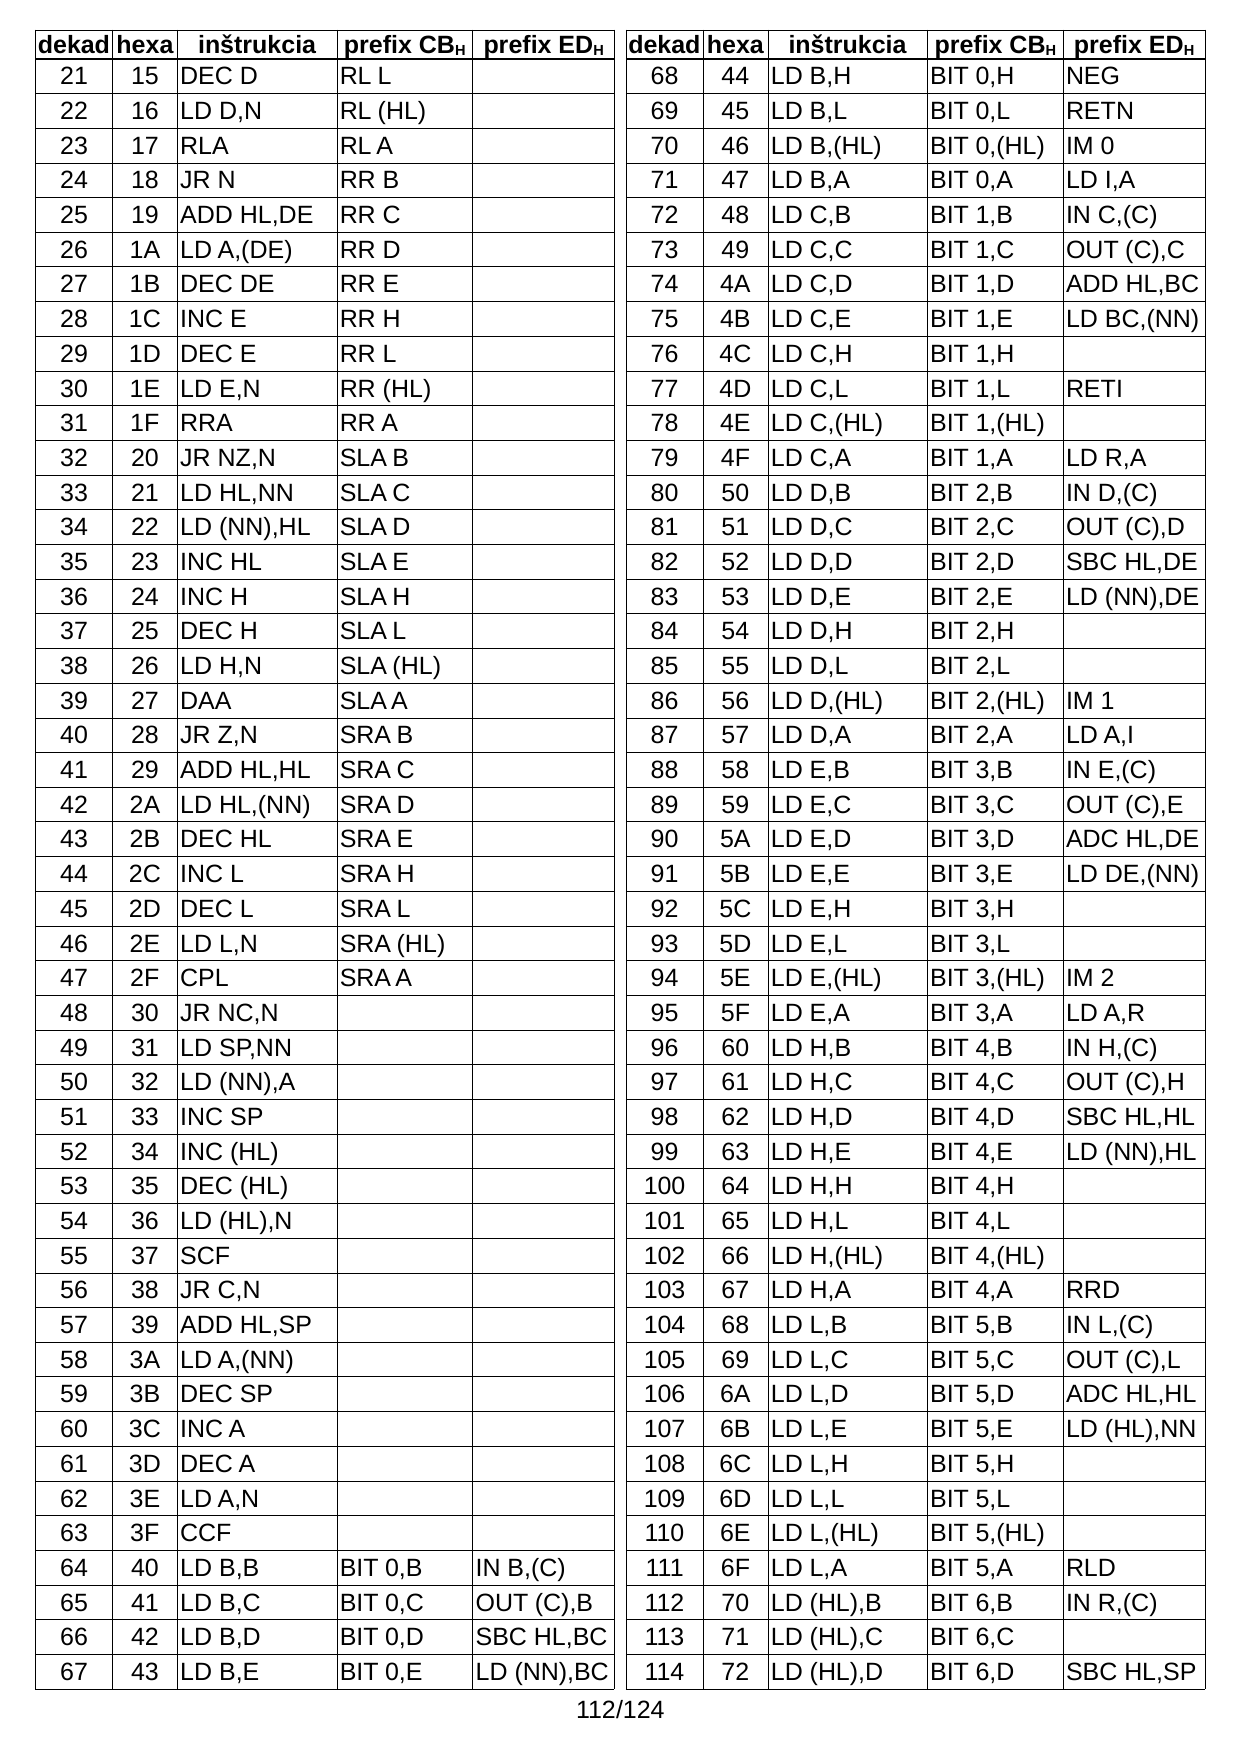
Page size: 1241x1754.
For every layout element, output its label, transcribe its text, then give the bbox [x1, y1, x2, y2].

table_cell 69 [627, 94, 703, 128]
table_cell [473, 1065, 614, 1099]
table_cell 113 [627, 1620, 703, 1654]
table_cell DEC A [178, 1447, 337, 1481]
table_cell 71 [704, 1620, 768, 1654]
table_cell 103 [627, 1274, 703, 1307]
table_cell 87 [627, 719, 703, 752]
table_cell 62 [704, 1100, 768, 1134]
table_cell 72 [627, 198, 703, 232]
table_cell 2A [113, 788, 177, 821]
table_cell [473, 1412, 614, 1446]
table_cell SRA B [338, 719, 472, 752]
table_cell BIT 1,D [928, 267, 1063, 301]
table_cell [473, 1169, 614, 1203]
table_cell LD L,E [769, 1412, 927, 1446]
table_cell 88 [627, 753, 703, 787]
table_cell [338, 1447, 472, 1481]
table_cell 26 [113, 649, 177, 683]
table_cell BIT 4,(HL) [928, 1239, 1063, 1272]
table_cell 99 [627, 1135, 703, 1168]
table_cell BIT 6,B [928, 1586, 1063, 1619]
table_cell LD L,L [769, 1482, 927, 1515]
table_cell 5E [704, 961, 768, 995]
table_cell 110 [627, 1516, 703, 1550]
table_cell [473, 753, 614, 787]
table_cell 29 [36, 337, 112, 371]
table_cell 68 [704, 1308, 768, 1342]
table_cell 5A [704, 822, 768, 856]
table_cell IN L,(C) [1064, 1308, 1205, 1342]
table_cell LD E,E [769, 857, 927, 891]
table_cell BIT 3,L [928, 927, 1063, 960]
table_cell 55 [704, 649, 768, 683]
table_cell [473, 927, 614, 960]
table_cell 2B [113, 822, 177, 856]
table_cell LD (HL),B [769, 1586, 927, 1619]
table_cell [473, 1031, 614, 1064]
table_cell [473, 857, 614, 891]
table_cell 91 [627, 857, 703, 891]
table_cell BIT 2,A [928, 719, 1063, 752]
table_cell BIT 2,B [928, 476, 1063, 509]
table_cell [1064, 1204, 1205, 1238]
table_cell 70 [704, 1586, 768, 1619]
table_cell [473, 1239, 614, 1272]
table_cell [473, 1516, 614, 1550]
table_cell [473, 996, 614, 1029]
table_cell 52 [36, 1135, 112, 1168]
table_cell 47 [704, 164, 768, 197]
table_cell LD (HL),D [769, 1655, 927, 1689]
table_cell 63 [704, 1135, 768, 1168]
table_cell 32 [113, 1065, 177, 1099]
table_cell 2D [113, 892, 177, 926]
table_cell [338, 1239, 472, 1272]
table_cell [1064, 614, 1205, 648]
table_cell ADD HL,HL [178, 753, 337, 787]
table_cell 57 [704, 719, 768, 752]
table_cell SLA A [338, 684, 472, 717]
table_cell BIT 0,A [928, 164, 1063, 197]
table_cell RRA [178, 406, 337, 440]
table_cell [473, 649, 614, 683]
table_cell [473, 198, 614, 232]
table_cell BIT 4,D [928, 1100, 1063, 1134]
table_header prefix CBH [928, 31, 1063, 58]
table_cell LD L,A [769, 1551, 927, 1584]
table_cell [473, 441, 614, 474]
table_cell JR NC,N [178, 996, 337, 1029]
table_cell 95 [627, 996, 703, 1029]
table_cell [338, 1482, 472, 1515]
table_cell [338, 1031, 472, 1064]
table_cell ADD HL,BC [1064, 267, 1205, 301]
table_cell 6B [704, 1412, 768, 1446]
table_cell 51 [36, 1100, 112, 1134]
table_cell LD E,(HL) [769, 961, 927, 995]
table_cell LD A,(DE) [178, 233, 337, 266]
table_cell [338, 1343, 472, 1376]
table_cell 6C [704, 1447, 768, 1481]
table_cell [338, 1135, 472, 1168]
table_cell LD L,D [769, 1377, 927, 1411]
table_cell IN B,(C) [473, 1551, 614, 1584]
table_cell SLA D [338, 510, 472, 544]
table_cell 50 [704, 476, 768, 509]
table_cell LD C,(HL) [769, 406, 927, 440]
table_cell LD E,A [769, 996, 927, 1029]
table_cell ADC HL,DE [1064, 822, 1205, 856]
table_cell 111 [627, 1551, 703, 1584]
table_cell BIT 3,E [928, 857, 1063, 891]
table_cell 57 [36, 1308, 112, 1342]
table_cell LD (NN),DE [1064, 580, 1205, 613]
table_cell [338, 1274, 472, 1307]
table_cell SRA H [338, 857, 472, 891]
table_cell [1064, 1239, 1205, 1272]
table_cell 58 [704, 753, 768, 787]
table_cell BIT 3,C [928, 788, 1063, 821]
table_cell 82 [627, 545, 703, 579]
table_cell 41 [113, 1586, 177, 1619]
table_cell IM 2 [1064, 961, 1205, 995]
table_cell BIT 3,(HL) [928, 961, 1063, 995]
table_cell 109 [627, 1482, 703, 1515]
table_cell 114 [627, 1655, 703, 1689]
table_cell INC L [178, 857, 337, 891]
table_cell LD C,D [769, 267, 927, 301]
table_cell LD HL,NN [178, 476, 337, 509]
table_cell [338, 1169, 472, 1203]
table_cell 31 [36, 406, 112, 440]
table_cell 64 [704, 1169, 768, 1203]
table_cell LD D,C [769, 510, 927, 544]
table_cell LD E,N [178, 372, 337, 405]
table_cell RL (HL) [338, 94, 472, 128]
table_cell [473, 961, 614, 995]
table_cell LD B,D [178, 1620, 337, 1654]
table_cell 112 [627, 1586, 703, 1619]
table_cell BIT 3,D [928, 822, 1063, 856]
table_cell LD C,A [769, 441, 927, 474]
table_header prefix CBH [338, 31, 472, 58]
table_cell LD B,A [769, 164, 927, 197]
table_cell INC (HL) [178, 1135, 337, 1168]
table_cell 53 [704, 580, 768, 613]
table_cell [338, 996, 472, 1029]
table_cell 27 [113, 684, 177, 717]
table_cell DEC SP [178, 1377, 337, 1411]
table_cell [338, 1065, 472, 1099]
table_cell 25 [36, 198, 112, 232]
table_cell 58 [36, 1343, 112, 1376]
table_cell LD (NN),HL [178, 510, 337, 544]
table_cell 61 [36, 1447, 112, 1481]
table_cell BIT 4,B [928, 1031, 1063, 1064]
table_cell 39 [113, 1308, 177, 1342]
table_cell [1064, 337, 1205, 371]
table_cell [473, 1135, 614, 1168]
table_cell LD A,N [178, 1482, 337, 1515]
table_cell 33 [36, 476, 112, 509]
table_cell IN D,(C) [1064, 476, 1205, 509]
table_cell LD (NN),BC [473, 1655, 614, 1689]
table_cell 46 [704, 129, 768, 162]
table_cell [473, 267, 614, 301]
table_cell LD BC,(NN) [1064, 302, 1205, 336]
table_cell BIT 1,E [928, 302, 1063, 336]
table_cell LD H,H [769, 1169, 927, 1203]
table_cell LD (HL),C [769, 1620, 927, 1654]
table_cell LD DE,(NN) [1064, 857, 1205, 891]
table_cell 3A [113, 1343, 177, 1376]
table_cell 28 [36, 302, 112, 336]
table_cell [338, 1100, 472, 1134]
table_cell 83 [627, 580, 703, 613]
table_cell 17 [113, 129, 177, 162]
table_cell ADD HL,DE [178, 198, 337, 232]
table_cell LD L,C [769, 1343, 927, 1376]
table_cell LD H,L [769, 1204, 927, 1238]
table_cell [473, 580, 614, 613]
table_cell [473, 60, 614, 93]
table_cell 6E [704, 1516, 768, 1550]
table_cell 1B [113, 267, 177, 301]
table_cell 3B [113, 1377, 177, 1411]
table_cell BIT 0,E [338, 1655, 472, 1689]
table_cell BIT 1,H [928, 337, 1063, 371]
table_cell 77 [627, 372, 703, 405]
table_cell 43 [113, 1655, 177, 1689]
table_cell [1064, 892, 1205, 926]
table_cell BIT 1,C [928, 233, 1063, 266]
table_cell 40 [113, 1551, 177, 1584]
table_cell SLA B [338, 441, 472, 474]
table_cell LD (NN),A [178, 1065, 337, 1099]
table_cell 108 [627, 1447, 703, 1481]
table_cell JR C,N [178, 1274, 337, 1307]
table_cell [1064, 1169, 1205, 1203]
table_cell BIT 2,H [928, 614, 1063, 648]
table_cell 66 [36, 1620, 112, 1654]
table_cell 42 [36, 788, 112, 821]
table_cell [473, 719, 614, 752]
table_cell INC SP [178, 1100, 337, 1134]
table_cell 5F [704, 996, 768, 1029]
table_cell [473, 1447, 614, 1481]
table_cell LD A,(NN) [178, 1343, 337, 1376]
table_cell JR N [178, 164, 337, 197]
table_cell DAA [178, 684, 337, 717]
table_cell JR NZ,N [178, 441, 337, 474]
table_cell 61 [704, 1065, 768, 1099]
table_cell 2C [113, 857, 177, 891]
table_cell 24 [113, 580, 177, 613]
table_cell IN E,(C) [1064, 753, 1205, 787]
table_cell LD D,N [178, 94, 337, 128]
table_cell 64 [36, 1551, 112, 1584]
table_cell 27 [36, 267, 112, 301]
table_cell [338, 1377, 472, 1411]
table_cell SRA (HL) [338, 927, 472, 960]
table_cell BIT 2,L [928, 649, 1063, 683]
table_cell LD C,L [769, 372, 927, 405]
table_cell 80 [627, 476, 703, 509]
table_cell 47 [36, 961, 112, 995]
table_cell 84 [627, 614, 703, 648]
table_cell 36 [36, 580, 112, 613]
table_cell LD D,H [769, 614, 927, 648]
table_cell 39 [36, 684, 112, 717]
table_cell RR L [338, 337, 472, 371]
table_cell 52 [704, 545, 768, 579]
table_cell 67 [36, 1655, 112, 1689]
table_cell 51 [704, 510, 768, 544]
table_cell 79 [627, 441, 703, 474]
table_cell 101 [627, 1204, 703, 1238]
table_cell 66 [704, 1239, 768, 1272]
table_cell BIT 5,(HL) [928, 1516, 1063, 1550]
table_cell LD D,E [769, 580, 927, 613]
table_cell BIT 3,B [928, 753, 1063, 787]
table_cell BIT 0,C [338, 1586, 472, 1619]
table_cell 106 [627, 1377, 703, 1411]
table_cell 96 [627, 1031, 703, 1064]
table_cell 32 [36, 441, 112, 474]
table_cell LD H,C [769, 1065, 927, 1099]
table_cell LD A,I [1064, 719, 1205, 752]
table_cell 94 [627, 961, 703, 995]
table_cell 37 [113, 1239, 177, 1272]
table_cell BIT 4,C [928, 1065, 1063, 1099]
table_cell SBC HL,DE [1064, 545, 1205, 579]
table_cell 43 [36, 822, 112, 856]
table_cell [473, 1343, 614, 1376]
table_cell 102 [627, 1239, 703, 1272]
table_cell DEC (HL) [178, 1169, 337, 1203]
table_cell 60 [704, 1031, 768, 1064]
table_cell 5D [704, 927, 768, 960]
table_cell LD E,B [769, 753, 927, 787]
table_cell 56 [704, 684, 768, 717]
table_cell 67 [704, 1274, 768, 1307]
table_cell 3F [113, 1516, 177, 1550]
table_cell [338, 1204, 472, 1238]
table_cell BIT 4,L [928, 1204, 1063, 1238]
table_header dekad [627, 31, 703, 58]
table_cell 37 [36, 614, 112, 648]
table_cell LD D,L [769, 649, 927, 683]
table_cell LD C,C [769, 233, 927, 266]
table_cell 54 [36, 1204, 112, 1238]
table_cell 81 [627, 510, 703, 544]
table_cell [473, 1377, 614, 1411]
table_cell 73 [627, 233, 703, 266]
table_cell BIT 5,B [928, 1308, 1063, 1342]
table_cell LD (HL),NN [1064, 1412, 1205, 1446]
table_cell 35 [36, 545, 112, 579]
table_cell 68 [627, 60, 703, 93]
table_cell INC A [178, 1412, 337, 1446]
table_cell LD HL,(NN) [178, 788, 337, 821]
table_header inštrukcia [769, 31, 927, 58]
table_cell LD E,L [769, 927, 927, 960]
table_cell 21 [113, 476, 177, 509]
table_cell DEC H [178, 614, 337, 648]
table_cell RR H [338, 302, 472, 336]
table_cell BIT 1,L [928, 372, 1063, 405]
table_cell OUT (C),L [1064, 1343, 1205, 1376]
table_cell LD C,E [769, 302, 927, 336]
table_cell 63 [36, 1516, 112, 1550]
table_cell LD (HL),N [178, 1204, 337, 1238]
table_cell SBC HL,BC [473, 1620, 614, 1654]
table_cell [473, 476, 614, 509]
table_cell LD C,B [769, 198, 927, 232]
table_cell 36 [113, 1204, 177, 1238]
table_cell 16 [113, 94, 177, 128]
table_cell OUT (C),B [473, 1586, 614, 1619]
table_cell BIT 0,D [338, 1620, 472, 1654]
table_cell 3E [113, 1482, 177, 1515]
table_cell LD D,B [769, 476, 927, 509]
table_cell LD H,(HL) [769, 1239, 927, 1272]
table_cell LD B,B [178, 1551, 337, 1584]
table_cell 38 [36, 649, 112, 683]
table_cell 85 [627, 649, 703, 683]
table_cell ADC HL,HL [1064, 1377, 1205, 1411]
table_cell SBC HL,HL [1064, 1100, 1205, 1134]
table_cell BIT 0,H [928, 60, 1063, 93]
table_cell 107 [627, 1412, 703, 1446]
table_cell 93 [627, 927, 703, 960]
table_cell [473, 788, 614, 821]
table_cell LD E,C [769, 788, 927, 821]
table_cell [1064, 1620, 1205, 1654]
table_cell 104 [627, 1308, 703, 1342]
table_cell SRA D [338, 788, 472, 821]
table_cell BIT 3,A [928, 996, 1063, 1029]
table_cell BIT 5,A [928, 1551, 1063, 1584]
table_cell OUT (C),C [1064, 233, 1205, 266]
table_cell DEC L [178, 892, 337, 926]
table_cell 40 [36, 719, 112, 752]
table_cell 6D [704, 1482, 768, 1515]
table_cell BIT 4,H [928, 1169, 1063, 1203]
table_cell BIT 5,H [928, 1447, 1063, 1481]
table_cell 56 [36, 1274, 112, 1307]
table_cell RL L [338, 60, 472, 93]
table_cell [473, 164, 614, 197]
table_cell [473, 822, 614, 856]
table_cell BIT 5,L [928, 1482, 1063, 1515]
table_cell BIT 4,E [928, 1135, 1063, 1168]
table_cell 46 [36, 927, 112, 960]
table_cell 20 [113, 441, 177, 474]
table_cell 28 [113, 719, 177, 752]
table_cell RRD [1064, 1274, 1205, 1307]
table_cell LD D,(HL) [769, 684, 927, 717]
table_cell 1C [113, 302, 177, 336]
table_cell RLA [178, 129, 337, 162]
table_cell 59 [704, 788, 768, 821]
table_cell 75 [627, 302, 703, 336]
table_cell 42 [113, 1620, 177, 1654]
table_cell 26 [36, 233, 112, 266]
table_cell [338, 1516, 472, 1550]
table_cell LD I,A [1064, 164, 1205, 197]
table_cell CPL [178, 961, 337, 995]
table_cell RR C [338, 198, 472, 232]
table_cell BIT 6,C [928, 1620, 1063, 1654]
table_cell LD B,C [178, 1586, 337, 1619]
table_cell SCF [178, 1239, 337, 1272]
table_cell RR (HL) [338, 372, 472, 405]
table_cell [473, 1100, 614, 1134]
table_cell SRA A [338, 961, 472, 995]
table_cell BIT 3,H [928, 892, 1063, 926]
table_cell 23 [36, 129, 112, 162]
table_cell SLA E [338, 545, 472, 579]
table_cell DEC DE [178, 267, 337, 301]
table_cell 29 [113, 753, 177, 787]
table_cell 72 [704, 1655, 768, 1689]
table_cell 3C [113, 1412, 177, 1446]
table_cell [1064, 927, 1205, 960]
table_cell BIT 0,L [928, 94, 1063, 128]
table_cell [473, 1204, 614, 1238]
table_cell 69 [704, 1343, 768, 1376]
table_cell 5C [704, 892, 768, 926]
table_cell INC H [178, 580, 337, 613]
table_cell LD L,H [769, 1447, 927, 1481]
table_cell SLA C [338, 476, 472, 509]
table_cell OUT (C),H [1064, 1065, 1205, 1099]
table_cell CCF [178, 1516, 337, 1550]
table_cell BIT 1,(HL) [928, 406, 1063, 440]
table_cell 105 [627, 1343, 703, 1376]
table_cell 30 [36, 372, 112, 405]
table_cell 89 [627, 788, 703, 821]
table_cell 62 [36, 1482, 112, 1515]
table_cell BIT 1,B [928, 198, 1063, 232]
table_cell 45 [36, 892, 112, 926]
table_cell 48 [36, 996, 112, 1029]
table_cell LD R,A [1064, 441, 1205, 474]
table_cell LD B,H [769, 60, 927, 93]
table_cell 34 [36, 510, 112, 544]
table_cell LD D,D [769, 545, 927, 579]
table_cell LD H,N [178, 649, 337, 683]
table_cell LD L,(HL) [769, 1516, 927, 1550]
table_cell 90 [627, 822, 703, 856]
table_cell 44 [36, 857, 112, 891]
table_cell 25 [113, 614, 177, 648]
table_cell BIT 5,C [928, 1343, 1063, 1376]
table_cell BIT 0,(HL) [928, 129, 1063, 162]
table_cell 30 [113, 996, 177, 1029]
table_cell NEG [1064, 60, 1205, 93]
table_cell LD L,B [769, 1308, 927, 1342]
table_cell BIT 6,D [928, 1655, 1063, 1689]
table_cell 97 [627, 1065, 703, 1099]
table_cell LD A,R [1064, 996, 1205, 1029]
table_cell INC E [178, 302, 337, 336]
table_cell 44 [704, 60, 768, 93]
table_cell 100 [627, 1169, 703, 1203]
table_cell 76 [627, 337, 703, 371]
table_cell 6F [704, 1551, 768, 1584]
table_cell 4B [704, 302, 768, 336]
table_cell BIT 2,(HL) [928, 684, 1063, 717]
table_cell RR D [338, 233, 472, 266]
table_cell IN H,(C) [1064, 1031, 1205, 1064]
table_cell [473, 406, 614, 440]
table_cell 35 [113, 1169, 177, 1203]
table_header hexa [704, 31, 768, 58]
table_cell BIT 4,A [928, 1274, 1063, 1307]
table_cell RR B [338, 164, 472, 197]
table_cell [473, 684, 614, 717]
table_cell 60 [36, 1412, 112, 1446]
table_cell 1F [113, 406, 177, 440]
table_cell 92 [627, 892, 703, 926]
table_cell [473, 1274, 614, 1307]
table_cell 24 [36, 164, 112, 197]
table_cell LD H,A [769, 1274, 927, 1307]
table_cell [1064, 1447, 1205, 1481]
table_cell 49 [36, 1031, 112, 1064]
table_cell 74 [627, 267, 703, 301]
table_cell BIT 5,D [928, 1377, 1063, 1411]
table_cell 4F [704, 441, 768, 474]
table_header prefix EDH [473, 31, 614, 58]
table_cell 50 [36, 1065, 112, 1099]
table_cell 4C [704, 337, 768, 371]
table_cell LD H,E [769, 1135, 927, 1168]
table_cell LD H,B [769, 1031, 927, 1064]
table_cell RLD [1064, 1551, 1205, 1584]
table_cell DEC E [178, 337, 337, 371]
table_cell 45 [704, 94, 768, 128]
table_cell LD C,H [769, 337, 927, 371]
table_cell 98 [627, 1100, 703, 1134]
table_cell 65 [36, 1586, 112, 1619]
table_cell [473, 233, 614, 266]
table_cell SRA L [338, 892, 472, 926]
table_cell LD L,N [178, 927, 337, 960]
table_cell 34 [113, 1135, 177, 1168]
table_cell DEC D [178, 60, 337, 93]
table_cell 1A [113, 233, 177, 266]
table_cell LD E,D [769, 822, 927, 856]
table_cell ADD HL,SP [178, 1308, 337, 1342]
table_cell 33 [113, 1100, 177, 1134]
table_cell RR A [338, 406, 472, 440]
table_cell [1064, 1482, 1205, 1515]
table_cell SLA L [338, 614, 472, 648]
table_cell OUT (C),E [1064, 788, 1205, 821]
table_cell BIT 2,C [928, 510, 1063, 544]
table_cell 54 [704, 614, 768, 648]
table_cell 2F [113, 961, 177, 995]
table_cell 78 [627, 406, 703, 440]
table_cell 70 [627, 129, 703, 162]
table_cell 4D [704, 372, 768, 405]
table_cell [473, 302, 614, 336]
table_header inštrukcia [178, 31, 337, 58]
table_cell LD B,L [769, 94, 927, 128]
table_cell 4A [704, 267, 768, 301]
table_cell 6A [704, 1377, 768, 1411]
table_cell 2E [113, 927, 177, 960]
table_cell BIT 2,E [928, 580, 1063, 613]
table_cell 23 [113, 545, 177, 579]
table_cell LD E,H [769, 892, 927, 926]
table_cell 15 [113, 60, 177, 93]
table_cell RETN [1064, 94, 1205, 128]
table_cell [1064, 649, 1205, 683]
table_header hexa [113, 31, 177, 58]
table_cell 41 [36, 753, 112, 787]
table_cell 4E [704, 406, 768, 440]
table_cell INC HL [178, 545, 337, 579]
table_cell 31 [113, 1031, 177, 1064]
table_cell 59 [36, 1377, 112, 1411]
table_cell JR Z,N [178, 719, 337, 752]
table_cell RR E [338, 267, 472, 301]
table_cell SLA (HL) [338, 649, 472, 683]
table_cell [473, 94, 614, 128]
table_cell [473, 892, 614, 926]
table_cell SRA C [338, 753, 472, 787]
table_cell 19 [113, 198, 177, 232]
table_cell [1064, 406, 1205, 440]
table_cell 55 [36, 1239, 112, 1272]
table_cell [1064, 1516, 1205, 1550]
table_cell BIT 0,B [338, 1551, 472, 1584]
table_cell [338, 1308, 472, 1342]
table_cell OUT (C),D [1064, 510, 1205, 544]
table_cell BIT 5,E [928, 1412, 1063, 1446]
table_cell IM 0 [1064, 129, 1205, 162]
table_cell 5B [704, 857, 768, 891]
table_cell SBC HL,SP [1064, 1655, 1205, 1689]
table_cell IM 1 [1064, 684, 1205, 717]
table_cell BIT 1,A [928, 441, 1063, 474]
table_cell 1D [113, 337, 177, 371]
table_cell [473, 545, 614, 579]
table_header dekad [36, 31, 112, 58]
table_cell [473, 372, 614, 405]
table_cell 53 [36, 1169, 112, 1203]
table_cell 22 [36, 94, 112, 128]
table_cell DEC HL [178, 822, 337, 856]
table_cell [473, 337, 614, 371]
table_cell [473, 129, 614, 162]
table_header prefix EDH [1064, 31, 1205, 58]
table_cell LD D,A [769, 719, 927, 752]
table_cell LD (NN),HL [1064, 1135, 1205, 1168]
table_cell 49 [704, 233, 768, 266]
table_cell LD SP,NN [178, 1031, 337, 1064]
table_cell [473, 1308, 614, 1342]
table_cell 22 [113, 510, 177, 544]
table_cell [473, 1482, 614, 1515]
table_cell [338, 1412, 472, 1446]
table_cell LD H,D [769, 1100, 927, 1134]
table_cell IN C,(C) [1064, 198, 1205, 232]
table_cell 18 [113, 164, 177, 197]
table_cell 86 [627, 684, 703, 717]
table_cell 21 [36, 60, 112, 93]
table_cell LD B,(HL) [769, 129, 927, 162]
table_cell 71 [627, 164, 703, 197]
table_cell [473, 510, 614, 544]
table_cell 3D [113, 1447, 177, 1481]
table_cell 48 [704, 198, 768, 232]
table_cell LD B,E [178, 1655, 337, 1689]
table_cell RETI [1064, 372, 1205, 405]
table_cell [473, 614, 614, 648]
table_cell 65 [704, 1204, 768, 1238]
table_cell 38 [113, 1274, 177, 1307]
table_cell RL A [338, 129, 472, 162]
table_cell 1E [113, 372, 177, 405]
table_cell SRA E [338, 822, 472, 856]
table_cell SLA H [338, 580, 472, 613]
table_cell IN R,(C) [1064, 1586, 1205, 1619]
table_cell BIT 2,D [928, 545, 1063, 579]
